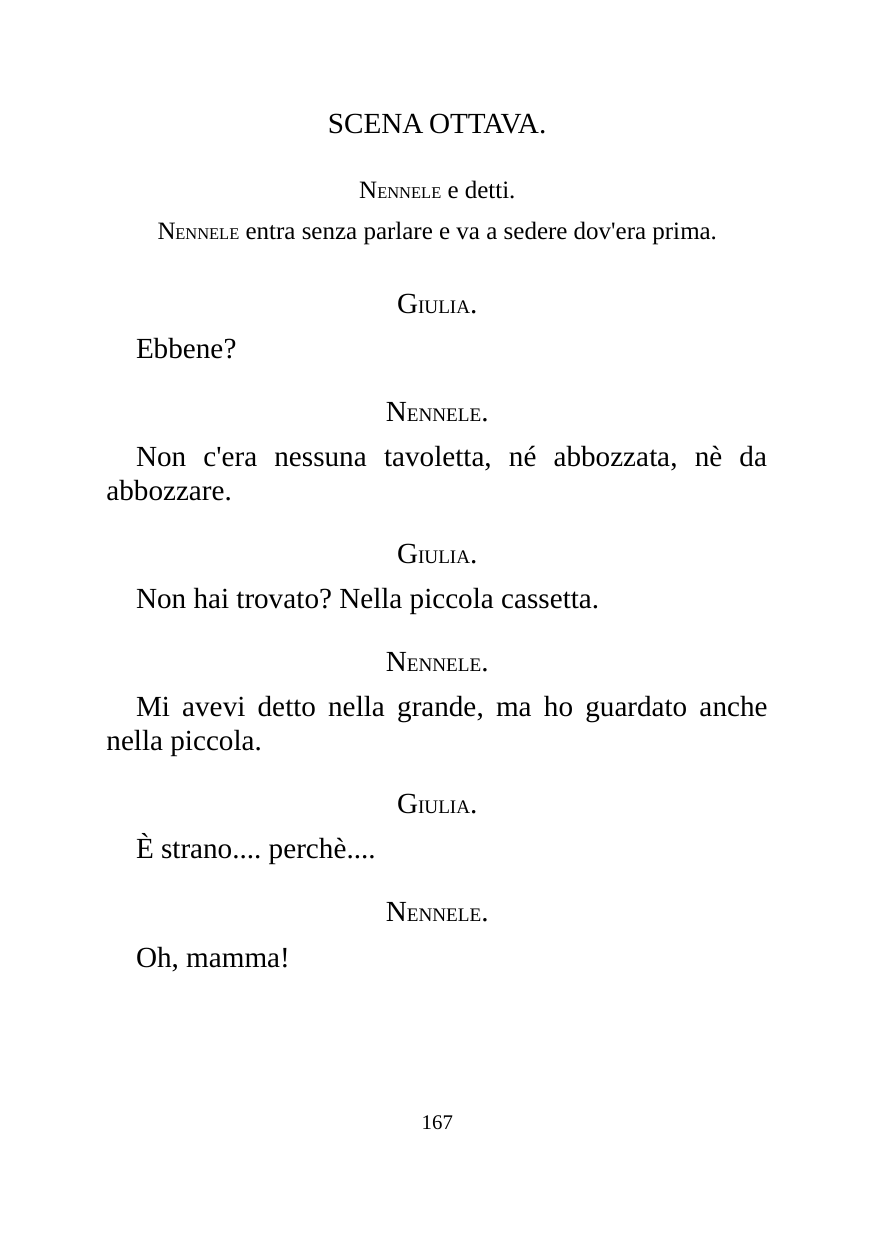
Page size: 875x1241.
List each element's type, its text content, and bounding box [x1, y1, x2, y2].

text Oh, mamma! [106, 940, 768, 973]
text Non c'era nessuna tavoletta, né abbozzata, nè da abbozzare. [106, 439, 768, 506]
text Giulia. [106, 286, 768, 319]
subtitle SCENA OTTAVA. [106, 106, 768, 140]
text È strano.... perchè.... [106, 831, 768, 865]
text Nennele. [106, 644, 768, 678]
text Giulia. [106, 786, 768, 820]
text Nennele. [106, 394, 768, 428]
text Ebbene? [106, 331, 768, 364]
text Nennele. [106, 894, 768, 928]
text Giulia. [106, 536, 768, 569]
text Non hai trovato? Nella piccola cassetta. [106, 581, 768, 615]
text Mi avevi detto nella grande, ma ho guardato anche nella piccola. [106, 689, 768, 757]
text Nennele entra senza parlare e va a sedere dov'era prima. [106, 216, 768, 244]
text Nennele e detti. [106, 175, 768, 204]
